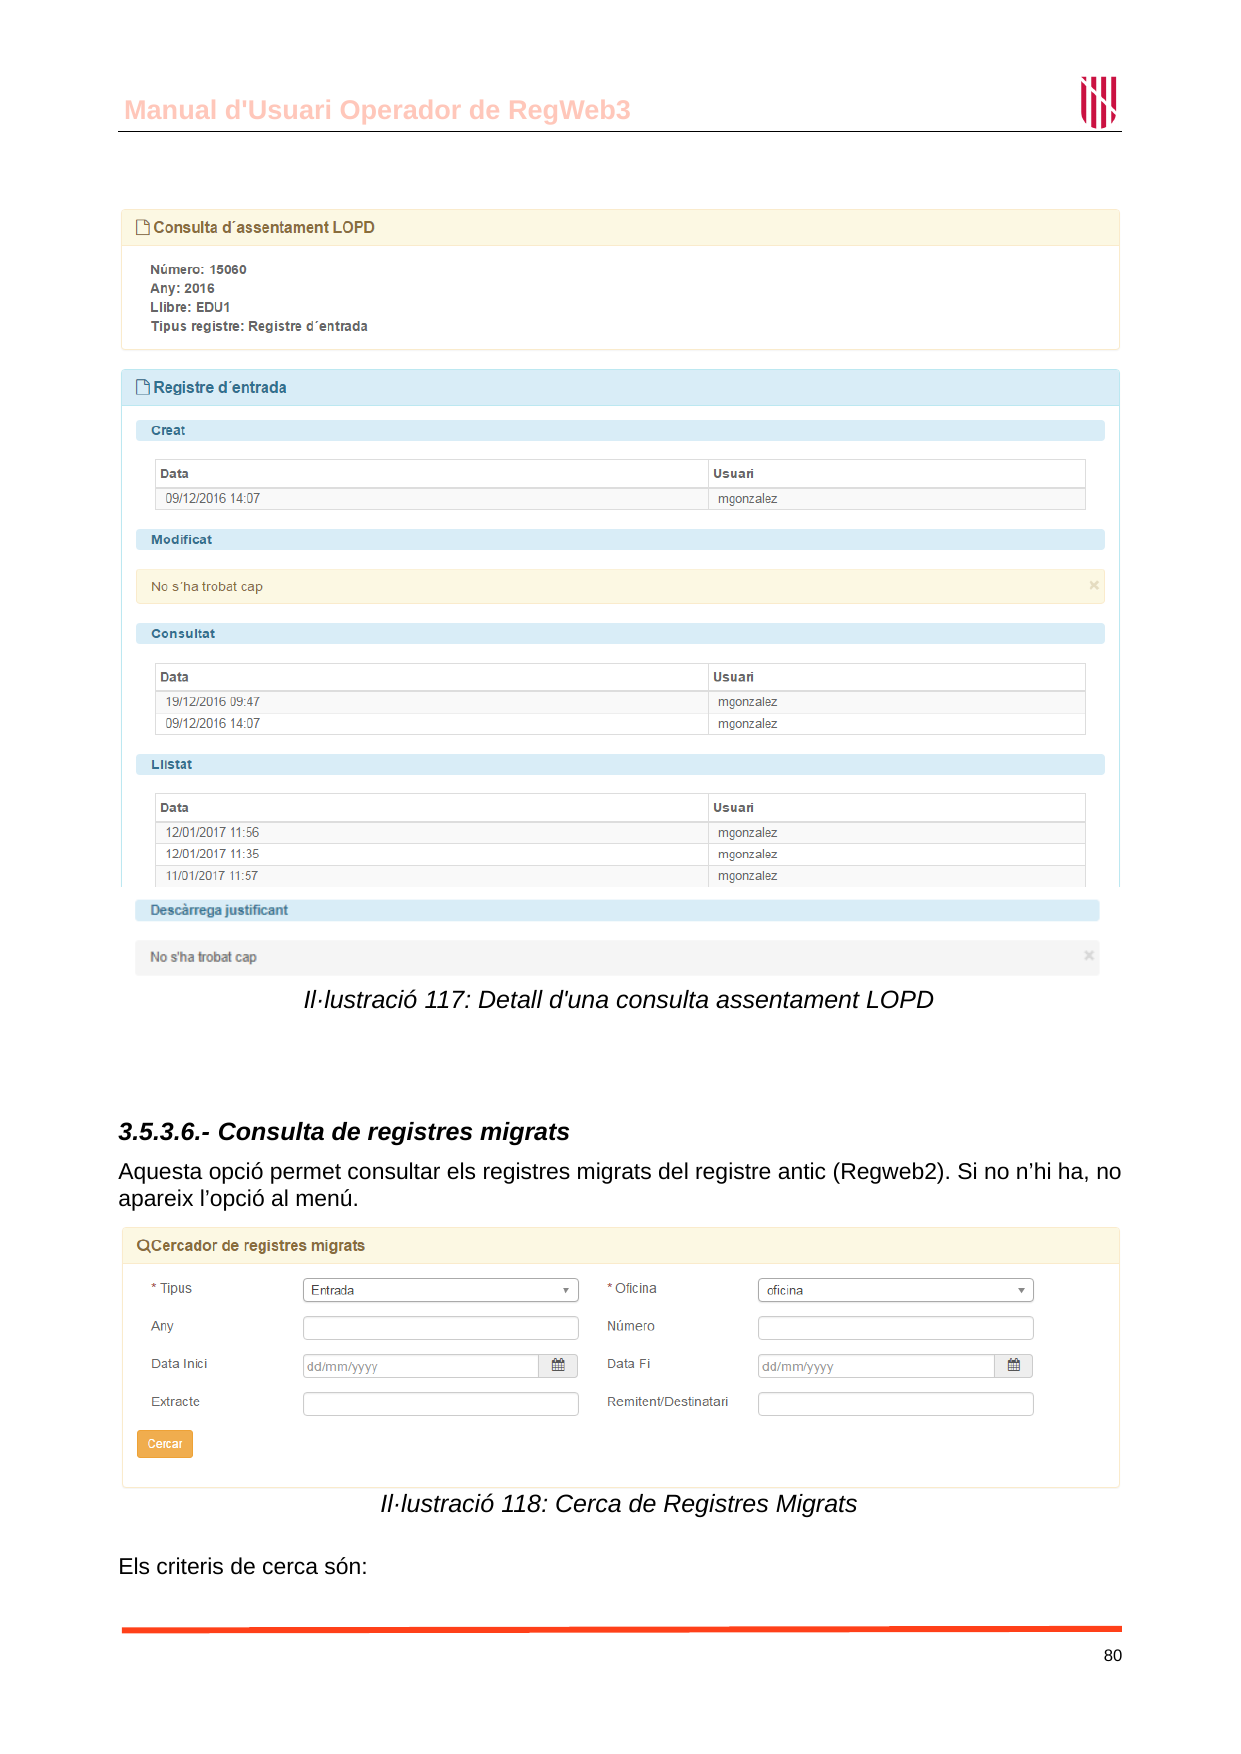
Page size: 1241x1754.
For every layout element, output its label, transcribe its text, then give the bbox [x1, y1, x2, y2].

text Aquesta opció permet consultar els registres migrats del registre antic (Regweb2). Si no n’hi ha, no apareix l’opció al menú. [118, 1158, 1122, 1211]
picture [1078, 74, 1119, 130]
text Els criteris de cerca són: [118, 1553, 1122, 1579]
subtitle Consulta de registres migrats [118, 1117, 1122, 1146]
picture [134, 896, 1106, 986]
text Il·lustració 118: Cerca de Registres Migrats [118, 1489, 1122, 1517]
text Il·lustració 117: Detall d'una consulta assentament LOPD [118, 887, 1122, 1014]
